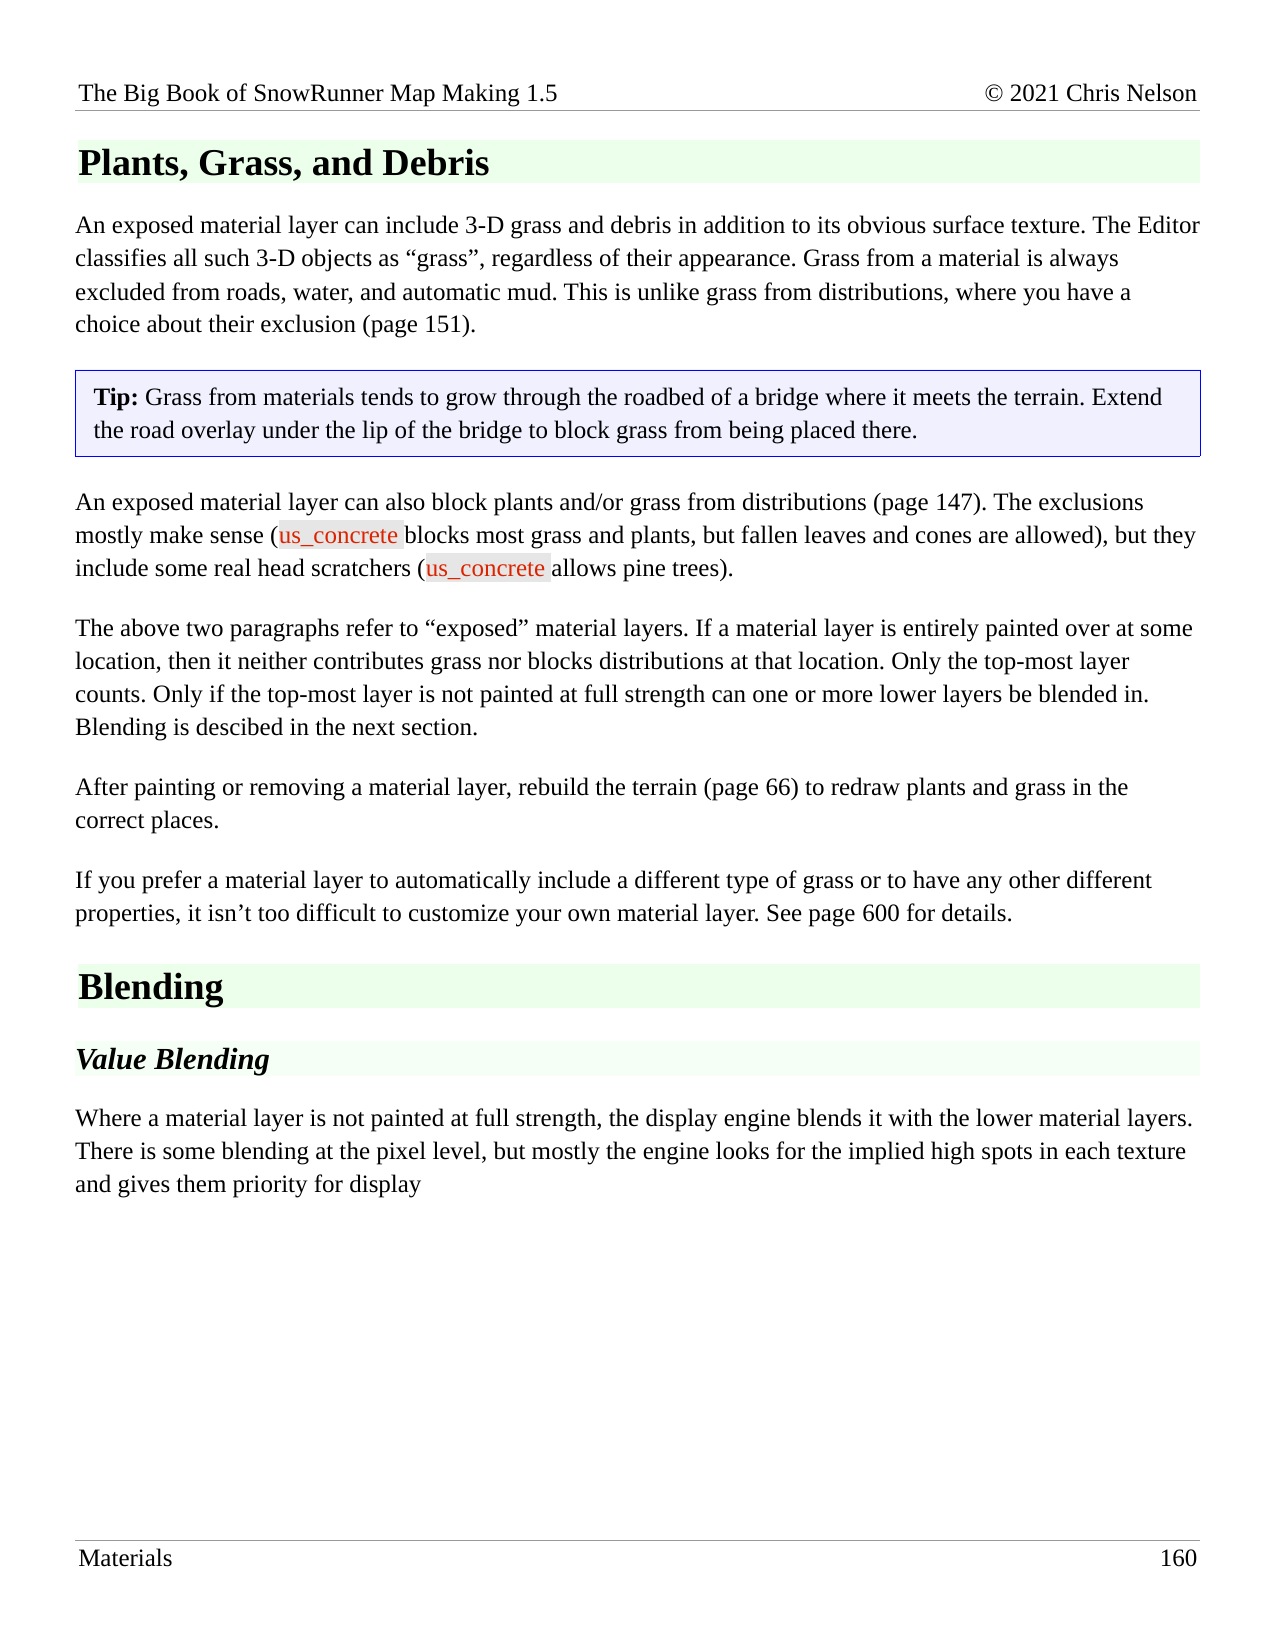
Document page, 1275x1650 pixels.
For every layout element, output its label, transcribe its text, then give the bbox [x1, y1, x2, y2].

text If you prefer a material layer to automatically include a different type of grass or to have any other different properties, it isn’t too difficult to customize your own material layer. See page 600 for details. [75, 865, 1200, 927]
subtitle Plants, Grass, and Debris [78, 140, 1200, 183]
text An exposed material layer can also block plants and/or grass from distributions (page 147). The exclusions mostly make sense (us_concrete blocks most grass and plants, but fallen leaves and cones are allowed), but they include some real head scratchers (us_concrete allows pine trees). [75, 487, 1200, 582]
text After painting or removing a material layer, rebuild the terrain (page 66) to redraw plants and grass in the correct places. [75, 772, 1200, 834]
text An exposed material layer can include 3‑D grass and debris in addition to its obvious surface texture. The Editor classifies all such 3‑D objects as “grass”, regardless of their appearance. Grass from a material is always excluded from roads, water, and automatic mud. This is unlike grass from distributions, where you have a choice about their exclusion (page 151). [75, 211, 1200, 338]
text Where a material layer is not painted at full strength, the display engine blends it with the lower material layers. There is some blending at the pixel level, but mostly the engine looks for the implied high spots in each texture and gives them priority for display [75, 1103, 1200, 1198]
list Grass from materials tends to grow through the roadbed of a bridge where it meets the terrain. Extend the road overlay under the lip of the bridge to block grass from being placed there. [76, 371, 1200, 456]
subtitle Value Blending [75, 1041, 1200, 1076]
text The above two paragraphs refer to “exposed” material layers. If a material layer is entirely painted over at some location, then it neither contributes grass nor blocks distributions at that location. Only the top-most layer counts. Only if the top-most layer is not painted at full strength can one or more lower layers be blended in. Blending is descibed in the next section. [75, 613, 1200, 741]
subtitle Blending [78, 964, 1200, 1008]
